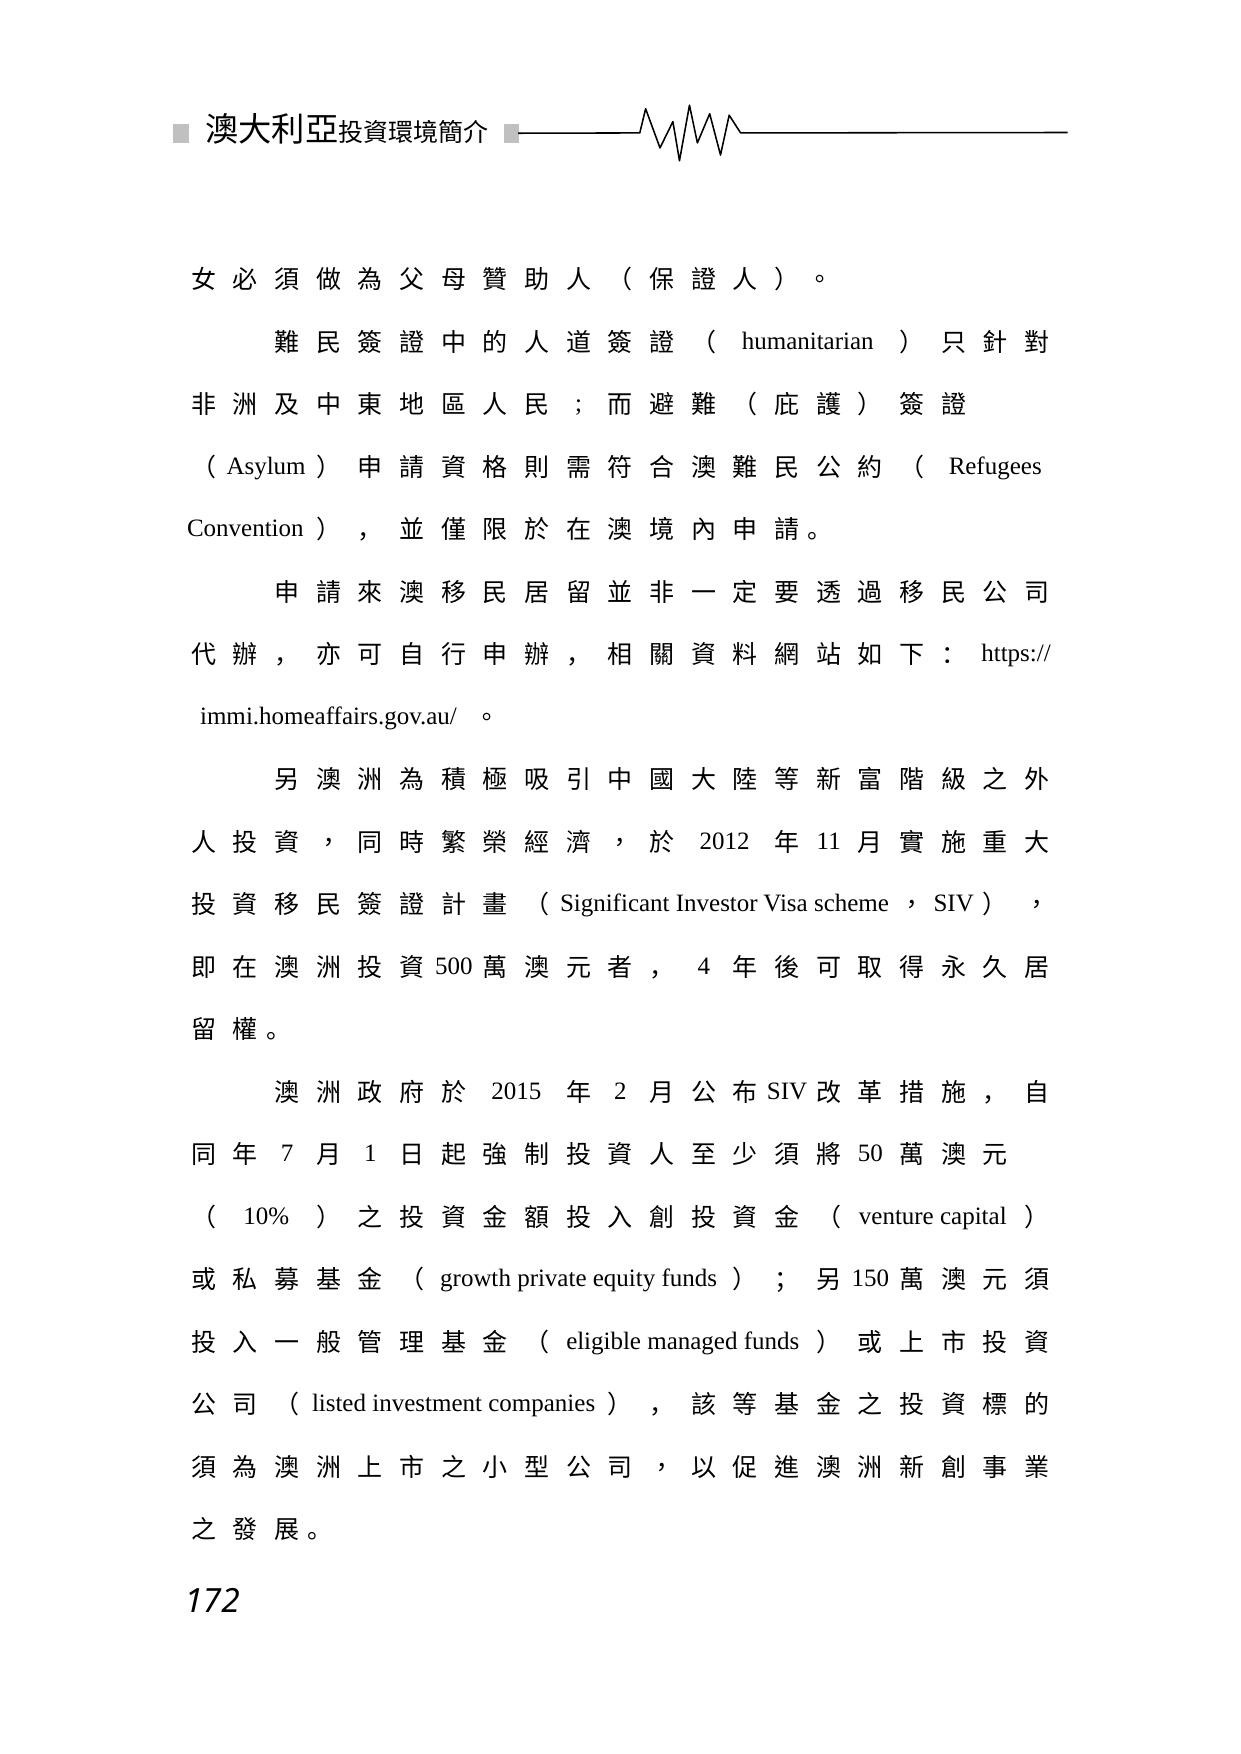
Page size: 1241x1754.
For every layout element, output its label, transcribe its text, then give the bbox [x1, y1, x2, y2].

text 澳洲政府於2015年2月公布SIV改革措施，自同年7月1日起強制投資人至少須將50萬澳元（10%）之投資金額投入創投資金（venture capital）或私募基金（growth private equity funds）；另150萬澳元須投入一般管理基金（eligible managed funds）或上市投資公司（listed investment companies），該等基金之投資標的須為澳洲上市之小型公司，以促進澳洲新創事業之發展。 [183, 1049, 1058, 1549]
text 女必須做為父母贊助人（保證人）。 [183, 236, 1058, 299]
text 另澳洲為積極吸引中國大陸等新富階級之外人投資，同時繁榮經濟，於2012年11月實施重大投資移民簽證計畫（Significant Investor Visa scheme，SIV），即在澳洲投資500萬澳元者，4年後可取得永久居留權。 [183, 736, 1058, 1049]
text 申請來澳移民居留並非一定要透過移民公司代辦，亦可自行申辦，相關資料網站如下：https://immi.homeaffairs.gov.au/。 [183, 549, 1058, 736]
text 難民簽證中的人道簽證（humanitarian）只針對非洲及中東地區人民;而避難（庇護）簽證（Asylum）申請資格則需符合澳難民公約（Refugees Convention），並僅限於在澳境內申請。 [183, 299, 1058, 549]
